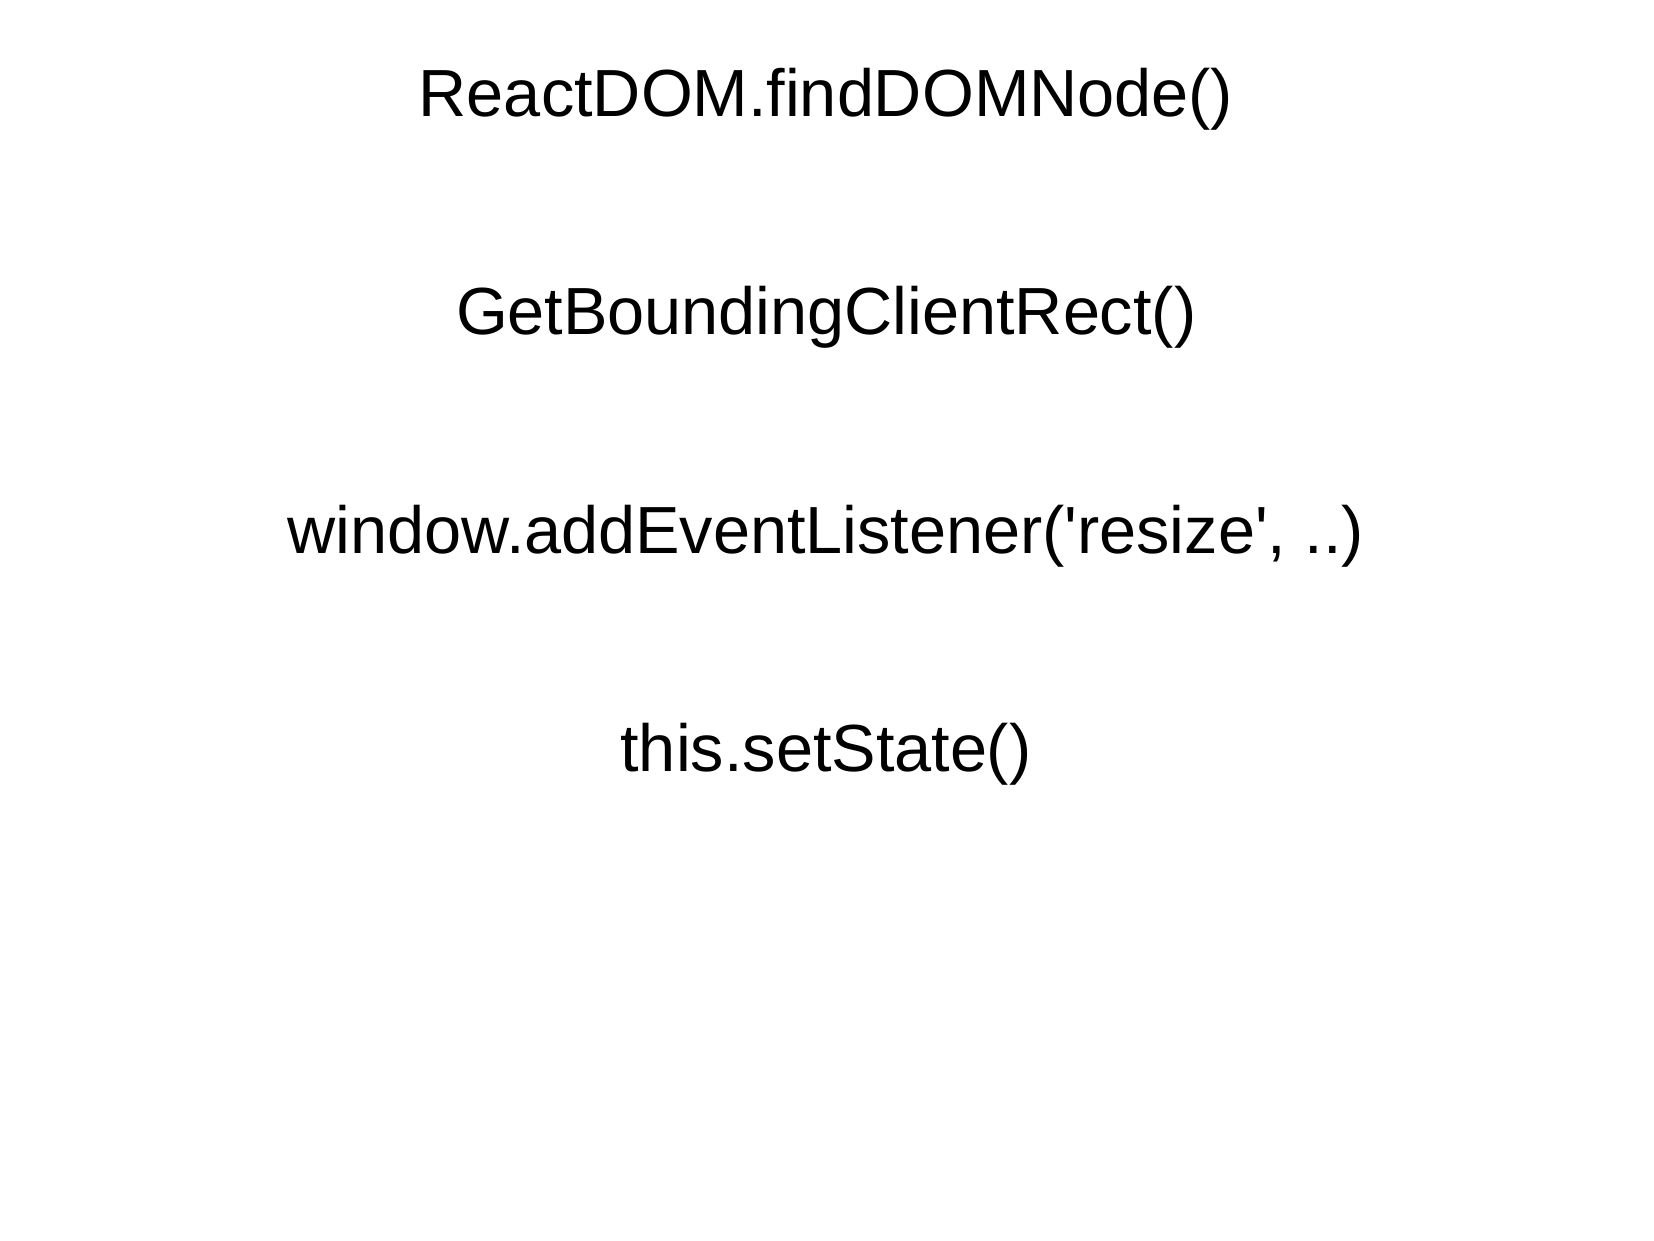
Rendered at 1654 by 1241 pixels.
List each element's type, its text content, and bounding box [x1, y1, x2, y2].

subtitle ReactDOM.findDOMNode() GetBoundingClientRect() window.addEventListener('resize', ..) this.setState() [82, 49, 1571, 1010]
